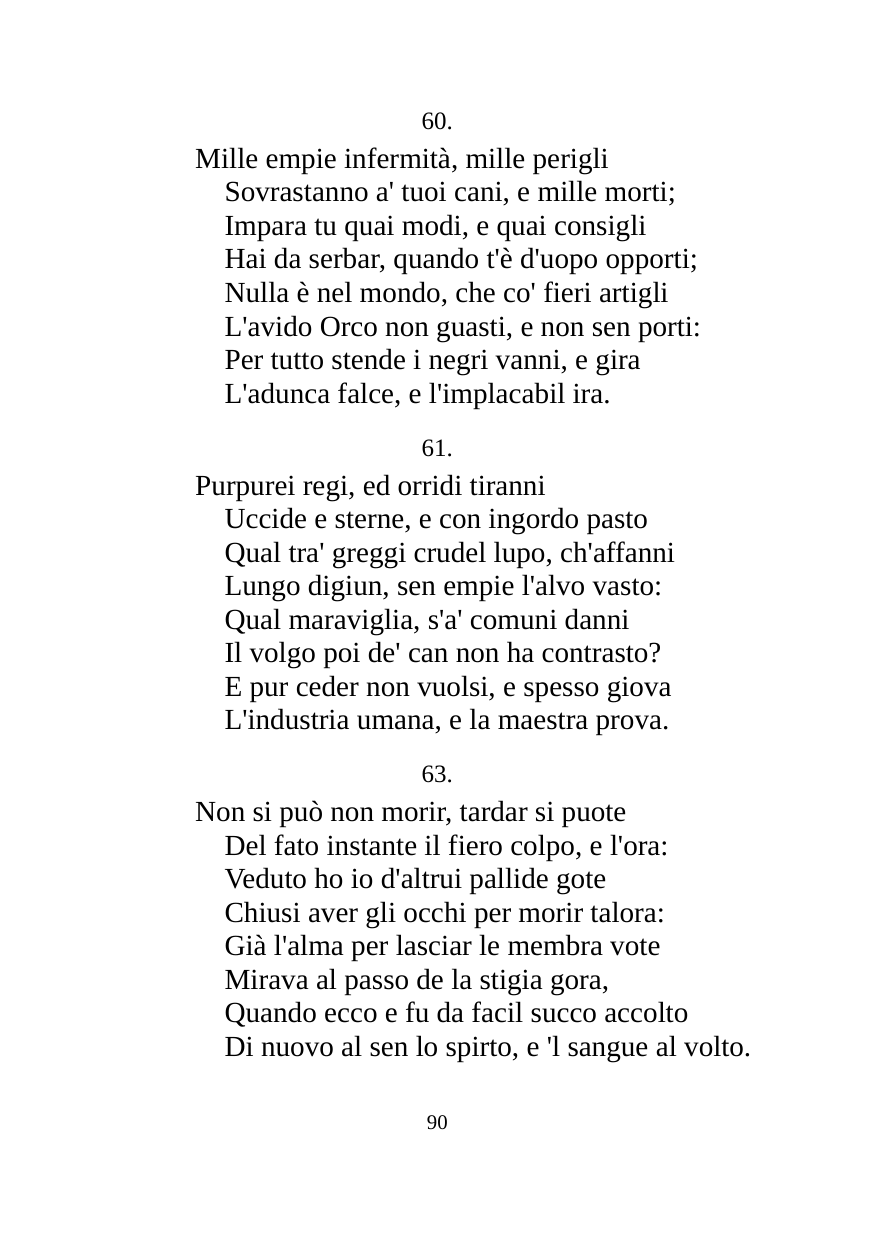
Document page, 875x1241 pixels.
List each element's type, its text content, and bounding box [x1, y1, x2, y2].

text Qual maraviglia, s'a' comuni danni [224, 602, 768, 635]
text Quando ecco e fu da facil succo accolto [224, 996, 768, 1029]
text Del fato instante il fiero colpo, e l'ora: [224, 828, 768, 861]
text L'industria umana, e la maestra prova. [224, 702, 768, 736]
text 61. [106, 433, 768, 462]
text Hai da serbar, quando t'è d'uopo opporti; [224, 242, 768, 275]
text Lungo digiun, sen empie l'alvo vasto: [224, 568, 768, 602]
text L'adunca falce, e l'implacabil ira. [224, 376, 768, 409]
text L'avido Orco non guasti, e non sen porti: [224, 309, 768, 342]
text Uccide e sterne, e con ingordo pasto [224, 501, 768, 535]
text E pur ceder non vuolsi, e spesso giova [224, 669, 768, 702]
text Mirava al passo de la stigia gora, [224, 962, 768, 996]
text Il volgo poi de' can non ha contrasto? [224, 635, 768, 669]
text Non si può non morir, tardar si puote [195, 794, 768, 828]
text Già l'alma per lasciar le membra vote [224, 928, 768, 962]
text Chiusi aver gli occhi per morir talora: [224, 895, 768, 928]
text Mille empie infermità, mille perigli [195, 141, 768, 174]
text 63. [106, 759, 768, 788]
text Sovrastanno a' tuoi cani, e mille morti; [224, 174, 768, 208]
text Nulla è nel mondo, che co' fieri artigli [224, 275, 768, 309]
text Impara tu quai modi, e quai consigli [224, 208, 768, 242]
text Qual tra' greggi crudel lupo, ch'affanni [224, 535, 768, 568]
text Purpurei regi, ed orridi tiranni [195, 468, 768, 501]
text Per tutto stende i negri vanni, e gira [224, 342, 768, 376]
text Di nuovo al sen lo spirto, e 'l sangue al volto. [224, 1029, 768, 1063]
text Veduto ho io d'altrui pallide gote [224, 861, 768, 895]
text 60. [106, 106, 768, 135]
